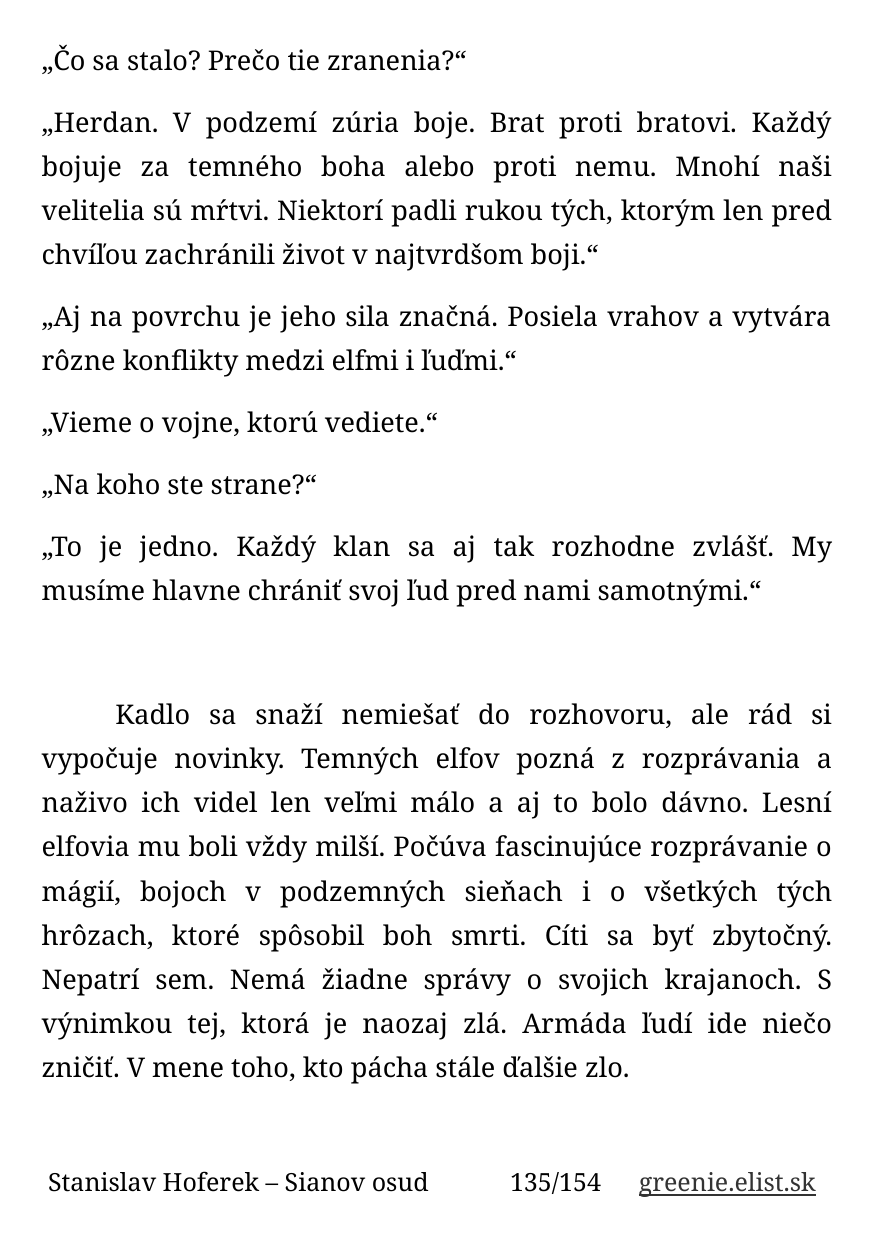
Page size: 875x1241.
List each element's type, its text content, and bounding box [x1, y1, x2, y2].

text „To je jedno. Každý klan sa aj tak rozhodne zvlášť. My musíme hlavne chrániť svoj ľud pred nami samotnými.“ [41, 527, 833, 608]
text Kadlo sa snaží nemiešať do rozhovoru, ale rád si vypočuje novinky. Temných elfov pozná z rozprávania a naživo ich videl len veľmi málo a aj to bolo dávno. Lesní elfovia mu boli vždy milší. Počúva fascinujúce rozprávanie o mágií, bojoch v podzemných sieňach i o všetkých tých hrôzach, ktoré spôsobil boh smrti. Cíti sa byť zbytočný. Nepatrí sem. Nemá žiadne správy o svojich krajanoch. S výnimkou tej, ktorá je naozaj zlá. Armáda ľudí ide niečo zničiť. V mene toho, kto pácha stále ďalšie zlo. [41, 695, 833, 1086]
text „Na koho ste strane?“ [41, 466, 833, 502]
text „Vieme o vojne, ktorú vediete.“ [41, 404, 833, 441]
text „Aj na povrchu je jeho sila značná. Posiela vrahov a vytvára rôzne konflikty medzi elfmi i ľuďmi.“ [41, 298, 833, 379]
text „Herdan. V podzemí zúria boje. Brat proti bratovi. Každý bojuje za temného boha alebo proti nemu. Mnohí naši velitelia sú mŕtvi. Niektorí padli rukou tých, ktorým len pred chvíľou zachránili život v najtvrdšom boji.“ [41, 103, 833, 273]
text „Čo sa stalo? Prečo tie zranenia?“ [41, 41, 833, 78]
